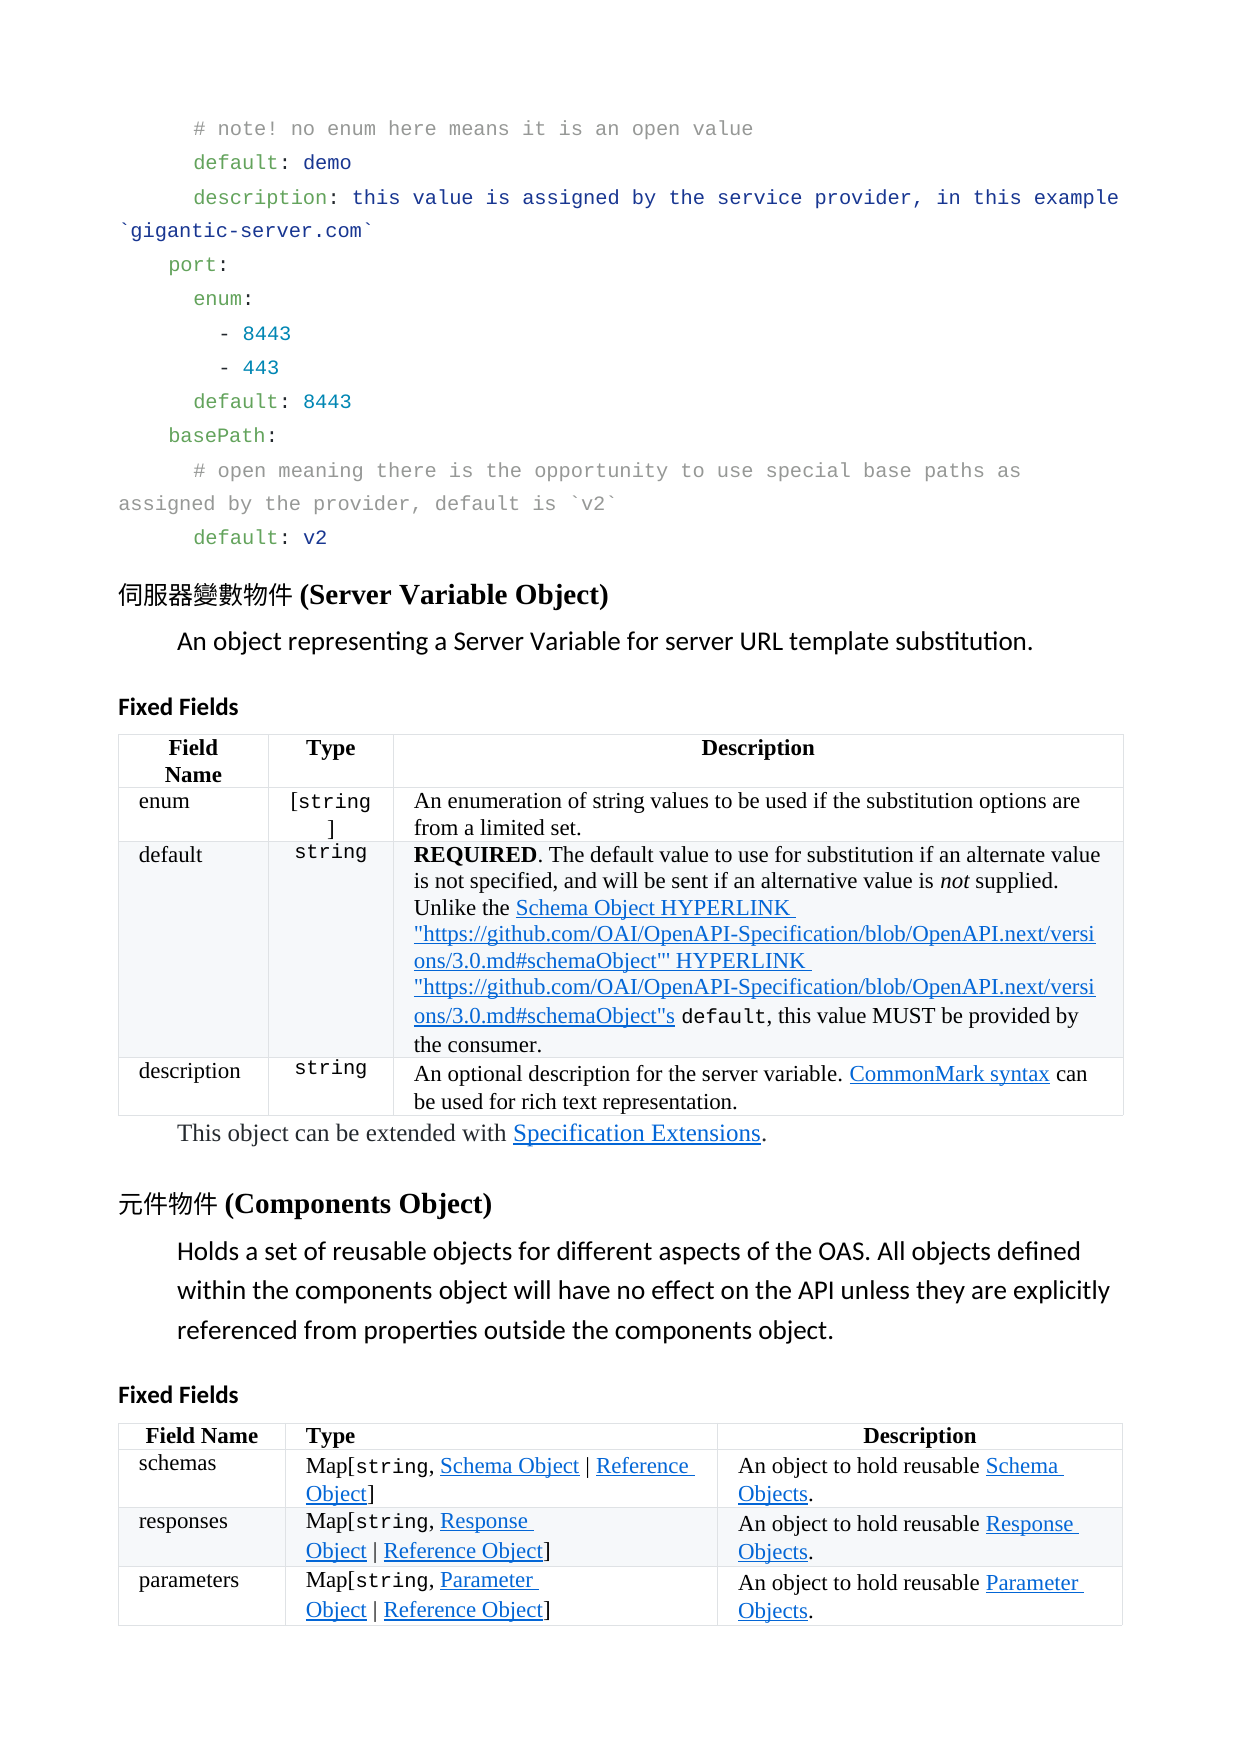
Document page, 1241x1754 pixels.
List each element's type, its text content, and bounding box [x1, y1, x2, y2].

table_cell REQUIRED. The default value to use for substitution if an alternate value is not specified, and will be sent if an alternative value is not supplied. Unlike the Schema Object HYPERLINK "https://github.com/OAI/OpenAPI-Specification/blob/OpenAPI.next/versions/3.0.md#schemaObject"' HYPERLINK "https://github.com/OAI/OpenAPI-Specification/blob/OpenAPI.next/versions/3.0.md#schemaObject"s default, this value MUST be provided by the consumer. [394, 842, 1123, 1057]
text Fixed Fields [118, 1379, 1122, 1410]
table_cell An object to hold reusable Response Objects. [718, 1508, 1122, 1566]
table_header Description [718, 1424, 1122, 1449]
text Fixed Fields [118, 691, 1122, 722]
table_cell string [269, 842, 393, 1057]
text basePath: [118, 425, 1122, 449]
table_cell An enumeration of string values to be used if the substitution options are from a limited set. [394, 788, 1123, 841]
text port: [118, 254, 1122, 278]
table_cell default [119, 842, 268, 1057]
text # open meaning there is the opportunity to use special base paths as assigned by the provider, default is `v2` [118, 459, 1122, 517]
text - 443 [118, 357, 1122, 380]
table_header Field Name [119, 1424, 285, 1449]
table_cell Map[string, Schema Object | Reference Object] [286, 1450, 717, 1507]
table_header Description [394, 735, 1123, 787]
table_cell string [269, 1058, 393, 1115]
table_cell responses [119, 1508, 285, 1566]
text description: this value is assigned by the service provider, in this example `gigantic-server.com` [118, 187, 1122, 244]
table_cell An object to hold reusable Parameter Objects. [718, 1567, 1122, 1625]
text enum: [118, 288, 1122, 312]
text - 8443 [118, 322, 1122, 346]
table_cell An object to hold reusable Schema Objects. [718, 1450, 1122, 1507]
text default: demo [118, 152, 1122, 176]
table_cell [string] [269, 788, 393, 841]
text default: 8443 [118, 391, 1122, 415]
text Holds a set of reusable objects for different aspects of the OAS. All objects defined within the components object will have no effect on the API unless they are explicitly referenced from properties outside the components object. [177, 1234, 1122, 1346]
text default: v2 [118, 527, 1122, 551]
text 元件物件 (Components Object) [118, 1185, 1122, 1221]
table_cell schemas [119, 1450, 285, 1507]
table_cell parameters [119, 1567, 285, 1625]
text 伺服器變數物件 (Server Variable Object) [118, 576, 1122, 612]
table_cell enum [119, 788, 268, 841]
table_header Type [286, 1424, 717, 1449]
table_cell Map[string, Response Object | Reference Object] [286, 1508, 717, 1566]
text # note! no enum here means it is an open value [118, 118, 1122, 142]
table_header Field Name [119, 735, 268, 787]
table_cell description [119, 1058, 268, 1115]
text An object representing a Server Variable for server URL template substitution. [177, 624, 1122, 657]
table_cell An optional description for the server variable. CommonMark syntax can be used for rich text representation. [394, 1058, 1123, 1115]
table_header Type [269, 735, 393, 787]
text This object can be extended with Specification Extensions. [177, 1116, 1122, 1149]
table_cell Map[string, Parameter Object | Reference Object] [286, 1567, 717, 1625]
